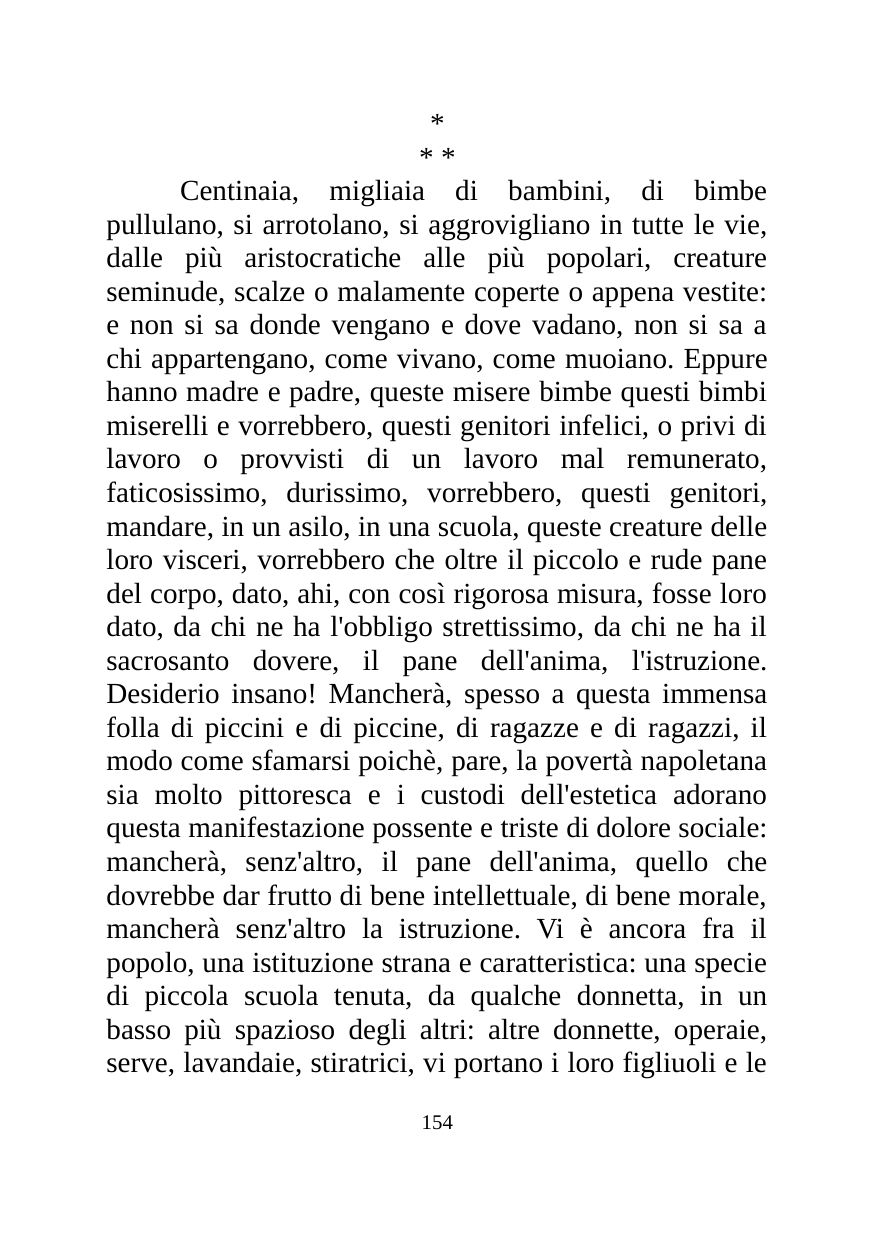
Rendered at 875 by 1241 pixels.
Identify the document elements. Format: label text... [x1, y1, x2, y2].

text * * [106, 140, 768, 173]
text * [106, 106, 768, 140]
text Centinaia, migliaia di bambini, di bimbe pullulano, si arrotolano, si aggrovigliano in tutte le vie, dalle più aristocratiche alle più popolari, creature seminude, scalze o malamente coperte o appena vestite: e non si sa donde vengano e dove vadano, non si sa a chi appartengano, come vivano, come muoiano. Eppure hanno madre e padre, queste misere bimbe questi bimbi miserelli e vorrebbero, questi genitori infelici, o privi di lavoro o provvisti di un lavoro mal remunerato, faticosissimo, durissimo, vorrebbero, questi genitori, mandare, in un asilo, in una scuola, queste creature delle loro visceri, vorrebbero che oltre il piccolo e rude pane del corpo, dato, ahi, con così rigorosa misura, fosse loro dato, da chi ne ha l'obbligo strettissimo, da chi ne ha il sacrosanto dovere, il pane dell'anima, l'istruzione. Desiderio insano! Mancherà, spesso a questa immensa folla di piccini e di piccine, di ragazze e di ragazzi, il modo come sfamarsi poichè, pare, la povertà napoletana sia molto pittoresca e i custodi dell'estetica adorano questa manifestazione possente e triste di dolore sociale: mancherà, senz'altro, il pane dell'anima, quello che dovrebbe dar frutto di bene intellettuale, di bene morale, mancherà senz'altro la istruzione. Vi è ancora fra il popolo, una istituzione strana e caratteristica: una specie di piccola scuola tenuta, da qualche donnetta, in un basso più spazioso degli altri: altre donnette, operaie, serve, lavandaie, stiratrici, vi portano i loro figliuoli e le [106, 173, 768, 1079]
